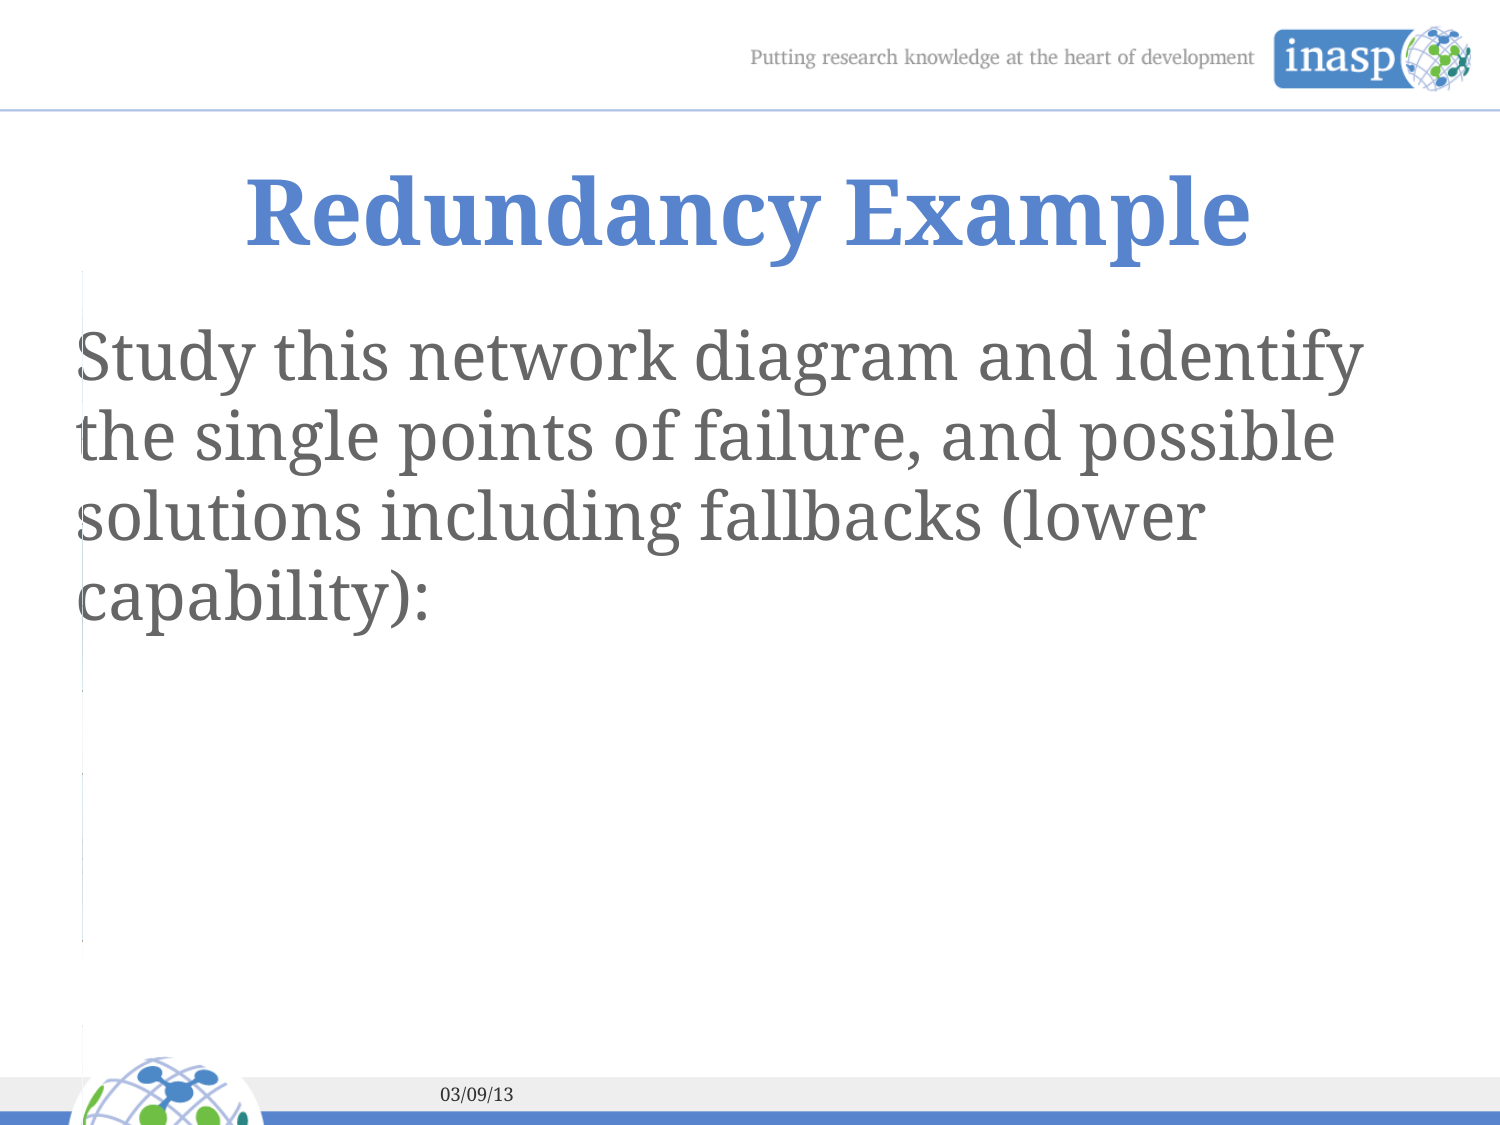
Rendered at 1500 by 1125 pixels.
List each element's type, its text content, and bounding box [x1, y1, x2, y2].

title Redundancy Example [75, 129, 1426, 313]
picture [0, 0, 1500, 1125]
list Study this network diagram and identify the single points of failure, and possible solutions including fallbacks (lower capability): [75, 313, 82, 967]
list Study this network diagram and identify the single points of failure, and possible solutions including fallbacks (lower capability): [83, 313, 1426, 967]
